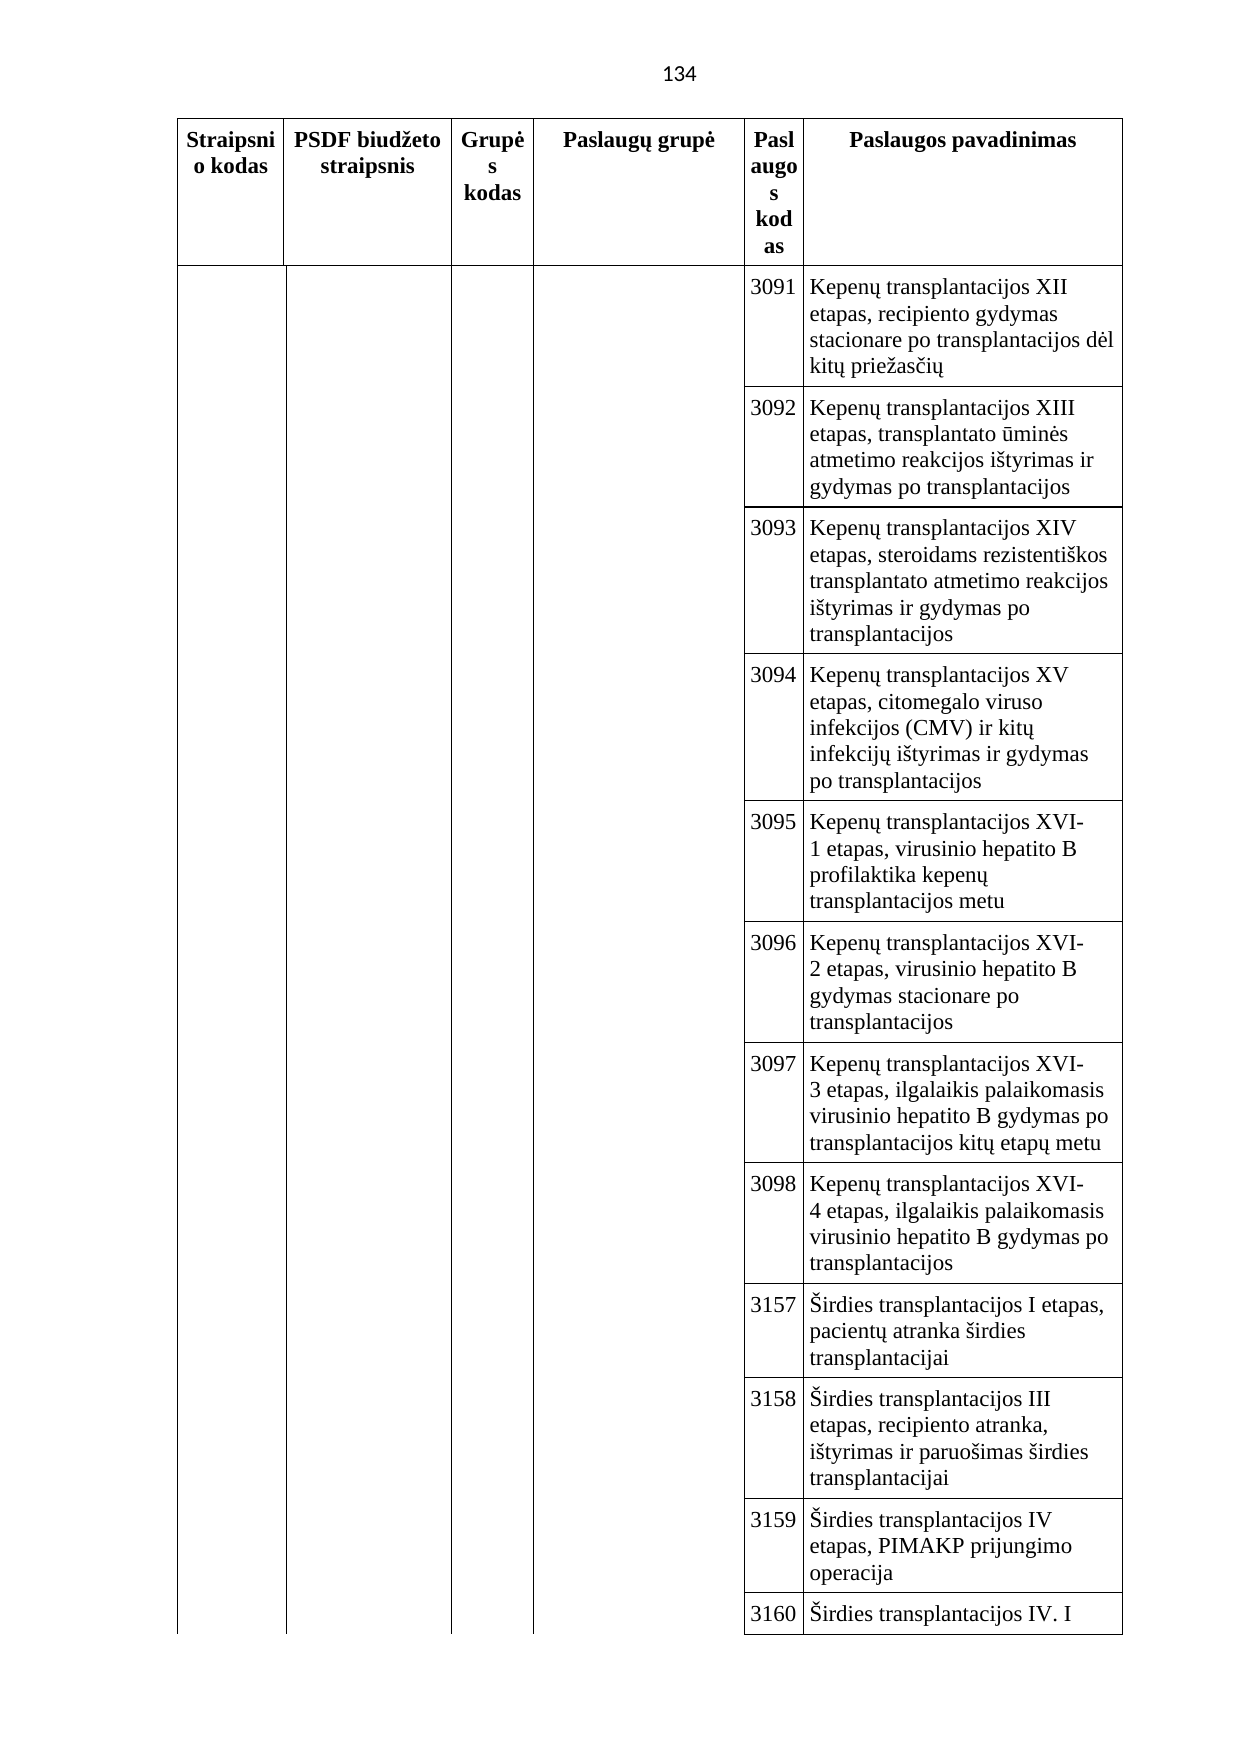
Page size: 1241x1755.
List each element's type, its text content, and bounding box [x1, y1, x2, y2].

table_cell Kepenų transplantacijos XII etapas, recipiento gydymas stacionare po transplantacijos dėl kitų priežasčių [804, 266, 1122, 386]
table_cell [287, 653, 451, 800]
table_cell [178, 506, 286, 653]
table_cell Širdies transplantacijos I etapas, pacientų atranka širdies transplantacijai [804, 1284, 1122, 1377]
table_cell [452, 386, 533, 506]
table_cell [452, 1283, 533, 1377]
table_cell 3157 [745, 1284, 803, 1377]
table_cell Kepenų transplantacijos XVI-1 etapas, virusinio hepatito B profilaktika kepenų transplantacijos metu [804, 801, 1122, 921]
table_cell [452, 921, 533, 1042]
table_cell 3092 [745, 387, 803, 506]
table_header Paslaugų grupė [534, 119, 744, 265]
table_cell [287, 800, 451, 921]
table_cell [452, 1592, 533, 1633]
table_cell [178, 800, 286, 921]
table_cell [287, 1042, 451, 1162]
table_cell [287, 266, 451, 386]
table_cell [178, 1042, 286, 1162]
table_cell [534, 800, 744, 921]
table_cell [178, 921, 286, 1042]
table_cell Kepenų transplantacijos XIV etapas, steroidams rezistentiškos transplantato atmetimo reakcijos ištyrimas ir gydymas po transplantacijos [804, 508, 1122, 653]
table_cell Kepenų transplantacijos XV etapas, citomegalo viruso infekcijos (CMV) ir kitų infekcijų ištyrimas ir gydymas po transplantacijos [804, 654, 1122, 800]
table_cell [287, 1283, 451, 1377]
table_header Paslaugos kodas [745, 119, 803, 265]
table_cell [452, 1162, 533, 1283]
table_cell [534, 386, 744, 506]
table_cell [534, 1498, 744, 1592]
table_cell [534, 1162, 744, 1283]
table_cell [452, 506, 533, 653]
table_cell [287, 921, 451, 1042]
table_cell [534, 1042, 744, 1162]
table_cell [452, 800, 533, 921]
table_cell [178, 1498, 286, 1592]
table_cell [452, 1042, 533, 1162]
table_cell [287, 1377, 451, 1498]
table_cell [178, 653, 286, 800]
table_cell 3159 [745, 1499, 803, 1592]
table_cell Kepenų transplantacijos XVI-4 etapas, ilgalaikis palaikomasis virusinio hepatito B gydymas po transplantacijos [804, 1163, 1122, 1283]
table_cell [178, 266, 286, 386]
table_cell [534, 921, 744, 1042]
table_header Paslaugos pavadinimas [804, 119, 1122, 265]
table_cell Širdies transplantacijos IV. I [804, 1593, 1122, 1633]
table_header Straipsnio kodas [178, 119, 283, 265]
table_cell [452, 1377, 533, 1498]
table_cell [178, 1592, 286, 1633]
table_cell [452, 1498, 533, 1592]
table_cell [287, 506, 451, 653]
table_cell Širdies transplantacijos III etapas, recipiento atranka, ištyrimas ir paruošimas širdies transplantacijai [804, 1378, 1122, 1498]
table_cell [534, 506, 744, 653]
table_cell [287, 1162, 451, 1283]
table_cell 3160 [745, 1593, 803, 1633]
table_cell [178, 386, 286, 506]
table_cell 3158 [745, 1378, 803, 1498]
table_cell 3094 [745, 654, 803, 800]
table_header PSDF biudžeto straipsnis [284, 119, 451, 265]
table_cell [287, 1498, 451, 1592]
table_cell [178, 1162, 286, 1283]
table_cell 3098 [745, 1163, 803, 1283]
table_cell [534, 266, 744, 386]
table_header Grupės kodas [452, 119, 533, 265]
table_cell [534, 1592, 744, 1633]
table_cell [534, 1377, 744, 1498]
table_cell 3095 [745, 801, 803, 921]
table_cell Kepenų transplantacijos XVI-3 etapas, ilgalaikis palaikomasis virusinio hepatito B gydymas po transplantacijos kitų etapų metu [804, 1043, 1122, 1162]
table_cell [178, 1377, 286, 1498]
table_cell [287, 386, 451, 506]
table_cell [178, 1283, 286, 1377]
table_cell [534, 653, 744, 800]
table_cell 3091 [745, 266, 803, 386]
table_cell Širdies transplantacijos IV etapas, PIMAKP prijungimo operacija [804, 1499, 1122, 1592]
table_cell [452, 266, 533, 386]
table_cell [534, 1283, 744, 1377]
table_cell 3093 [745, 508, 803, 653]
table_cell Kepenų transplantacijos XIII etapas, transplantato ūminės atmetimo reakcijos ištyrimas ir gydymas po transplantacijos [804, 387, 1122, 506]
table_cell [287, 1592, 451, 1633]
table_cell [452, 653, 533, 800]
table_cell 3096 [745, 922, 803, 1042]
table_cell Kepenų transplantacijos XVI-2 etapas, virusinio hepatito B gydymas stacionare po transplantacijos [804, 922, 1122, 1042]
table_cell 3097 [745, 1043, 803, 1162]
